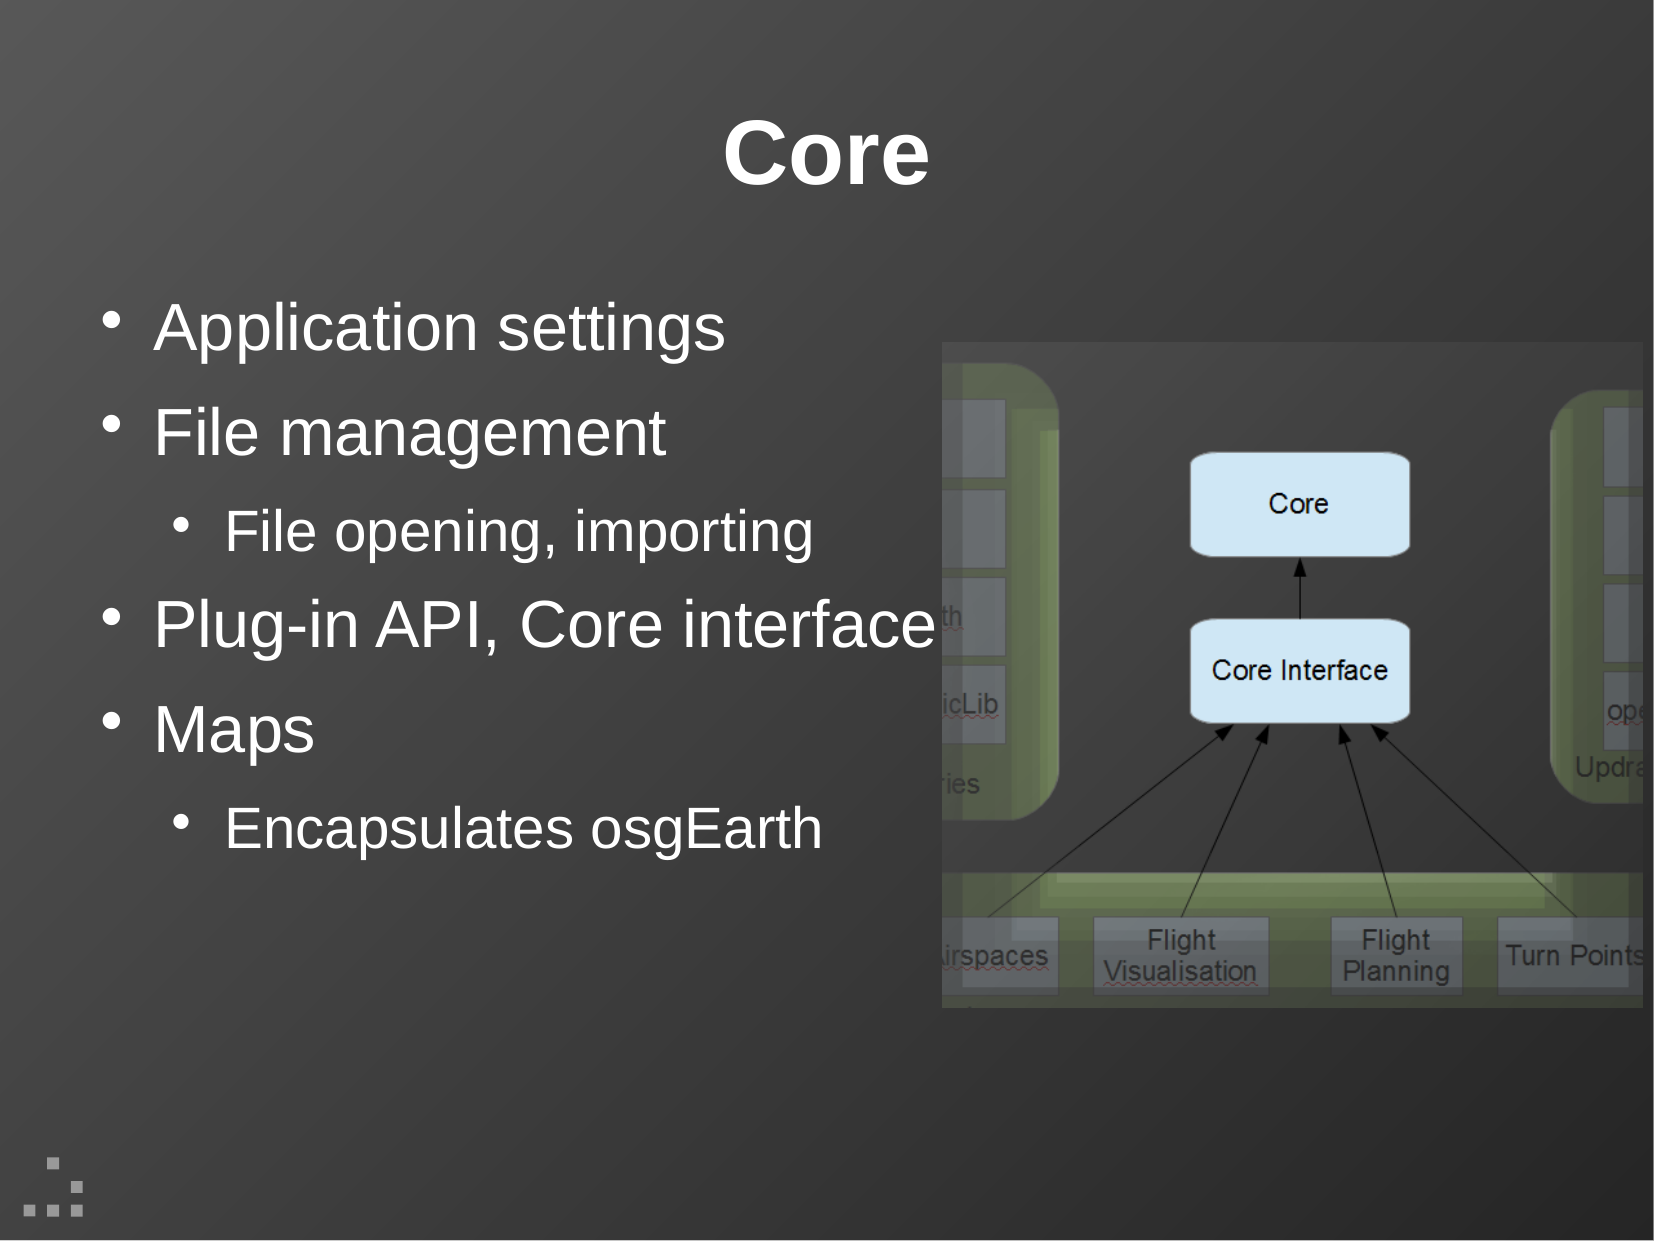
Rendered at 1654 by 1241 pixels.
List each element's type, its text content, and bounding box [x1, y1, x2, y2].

title Core [82, 49, 1571, 257]
picture [942, 342, 1643, 1008]
list Application settings File management File opening, importing Plug-in API, Core interface Maps Encapsulates osgEarth [82, 290, 1538, 1010]
